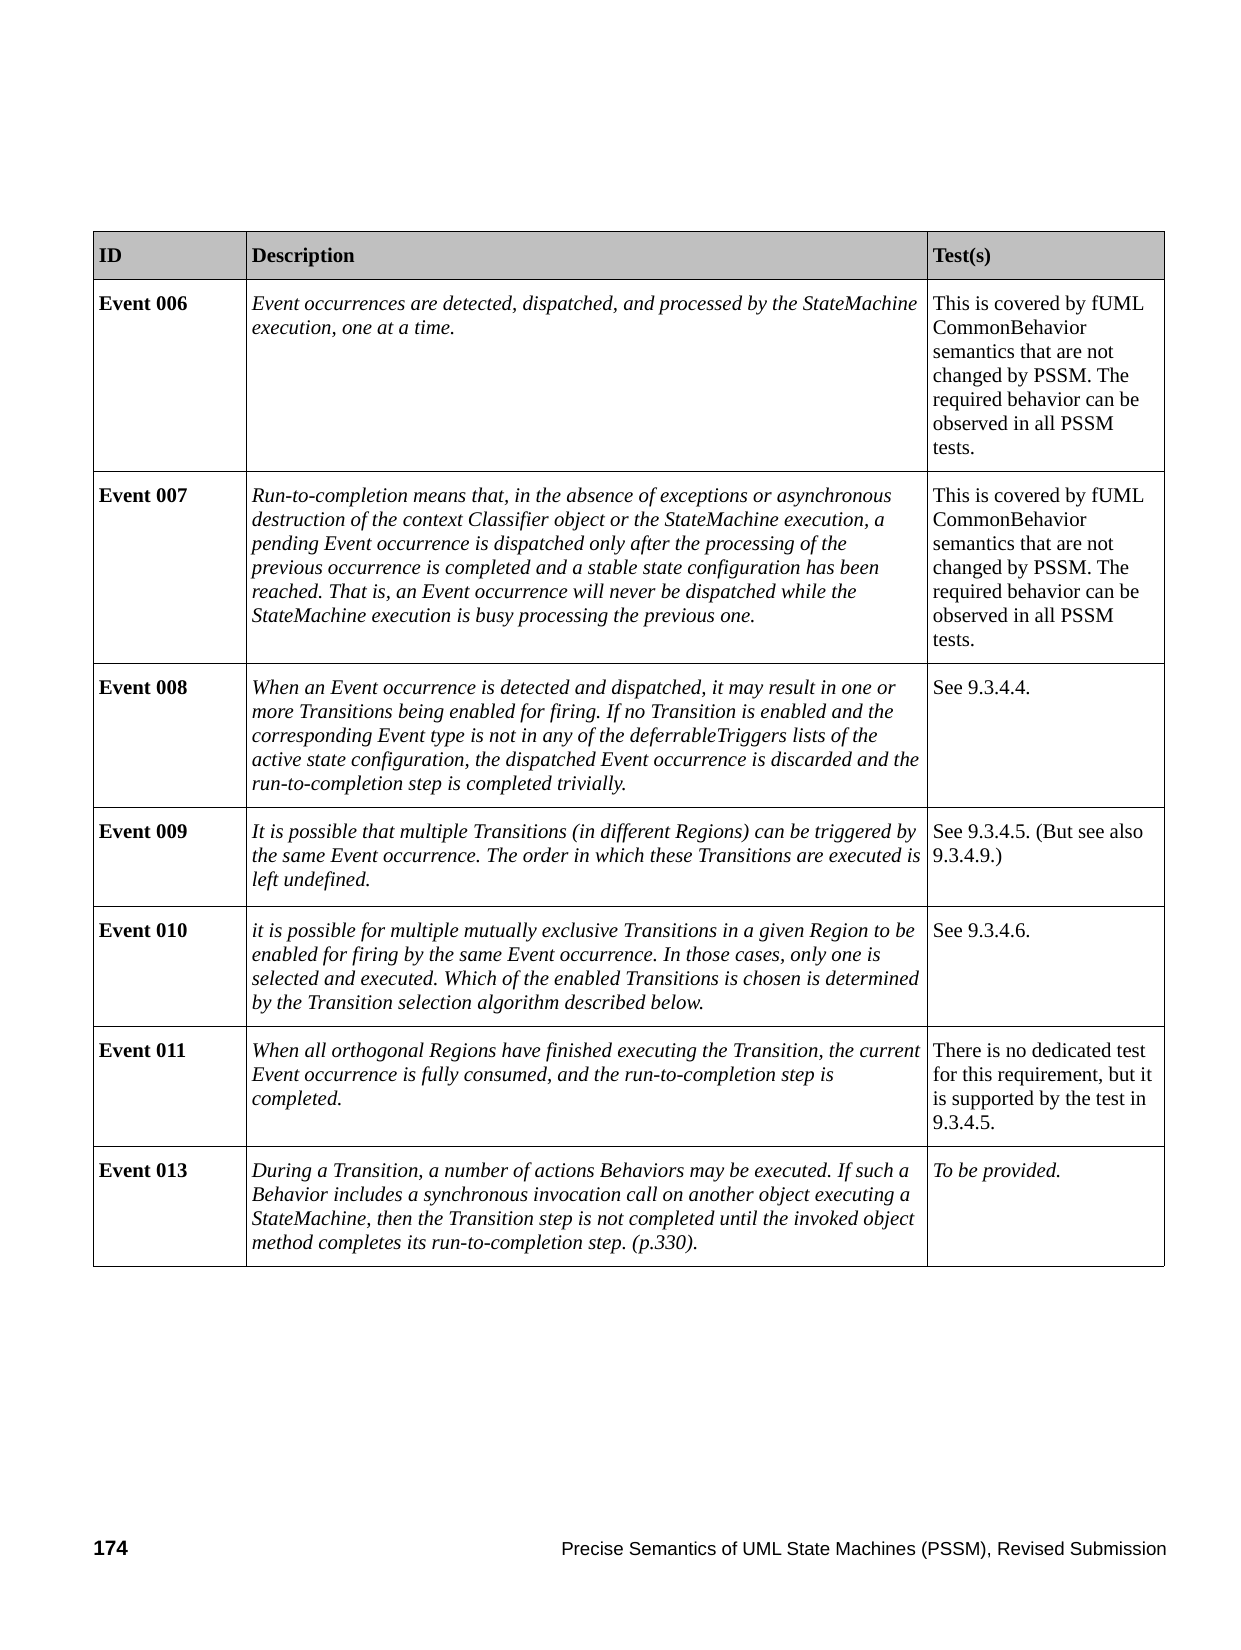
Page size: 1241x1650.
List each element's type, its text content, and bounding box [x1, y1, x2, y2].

table_cell It is possible that multiple Transitions (in different Regions) can be triggered by the same Event occurrence. The order in which these Transitions are executed is left undefined. [247, 808, 927, 906]
table_cell Event 013 [94, 1147, 246, 1266]
table_cell Event 007 [94, 472, 246, 663]
table_cell Event 011 [94, 1027, 246, 1146]
table_cell Event occurrences are detected, dispatched, and processed by the StateMachine execution, one at a time. [247, 280, 927, 471]
table_cell it is possible for multiple mutually exclusive Transitions in a given Region to be enabled for firing by the same Event occurrence. In those cases, only one is selected and executed. Which of the enabled Transitions is chosen is determined by the Transition selection algorithm described below. [247, 907, 927, 1026]
table_cell When all orthogonal Regions have finished executing the Transition, the current Event occurrence is fully consumed, and the run-to-completion step is completed. [247, 1027, 927, 1146]
table_header Test(s) [928, 232, 1164, 279]
table_cell See 9.3.4.6. [928, 907, 1164, 1026]
table_cell There is no dedicated test for this requirement, but it is supported by the test in 9.3.4.5. [928, 1027, 1164, 1146]
table_cell To be provided. [928, 1147, 1164, 1266]
table_cell During a Transition, a number of actions Behaviors may be executed. If such a Behavior includes a synchronous invocation call on another object executing a StateMachine, then the Transition step is not completed until the invoked object method completes its run-to-completion step. (p.330). [247, 1147, 927, 1266]
table_cell This is covered by fUML CommonBehavior semantics that are not changed by PSSM. The required behavior can be observed in all PSSM tests. [928, 472, 1164, 663]
table_cell See 9.3.4.5. (But see also 9.3.4.9.) [928, 808, 1164, 906]
table_cell See 9.3.4.4. [928, 664, 1164, 807]
table_cell Event 008 [94, 664, 246, 807]
table_cell Run-to-completion means that, in the absence of exceptions or asynchronous destruction of the context Classifier object or the StateMachine execution, a pending Event occurrence is dispatched only after the processing of the previous occurrence is completed and a stable state configuration has been reached. That is, an Event occurrence will never be dispatched while the StateMachine execution is busy processing the previous one. [247, 472, 927, 663]
table_header Description [247, 232, 927, 279]
table_cell Event 010 [94, 907, 246, 1026]
table_cell When an Event occurrence is detected and dispatched, it may result in one or more Transitions being enabled for firing. If no Transition is enabled and the corresponding Event type is not in any of the deferrableTriggers lists of the active state configuration, the dispatched Event occurrence is discarded and the run-to-completion step is completed trivially. [247, 664, 927, 807]
table_cell Event 009 [94, 808, 246, 906]
table_cell Event 006 [94, 280, 246, 471]
table_cell This is covered by fUML CommonBehavior semantics that are not changed by PSSM. The required behavior can be observed in all PSSM tests. [928, 280, 1164, 471]
table_header ID [94, 232, 246, 279]
